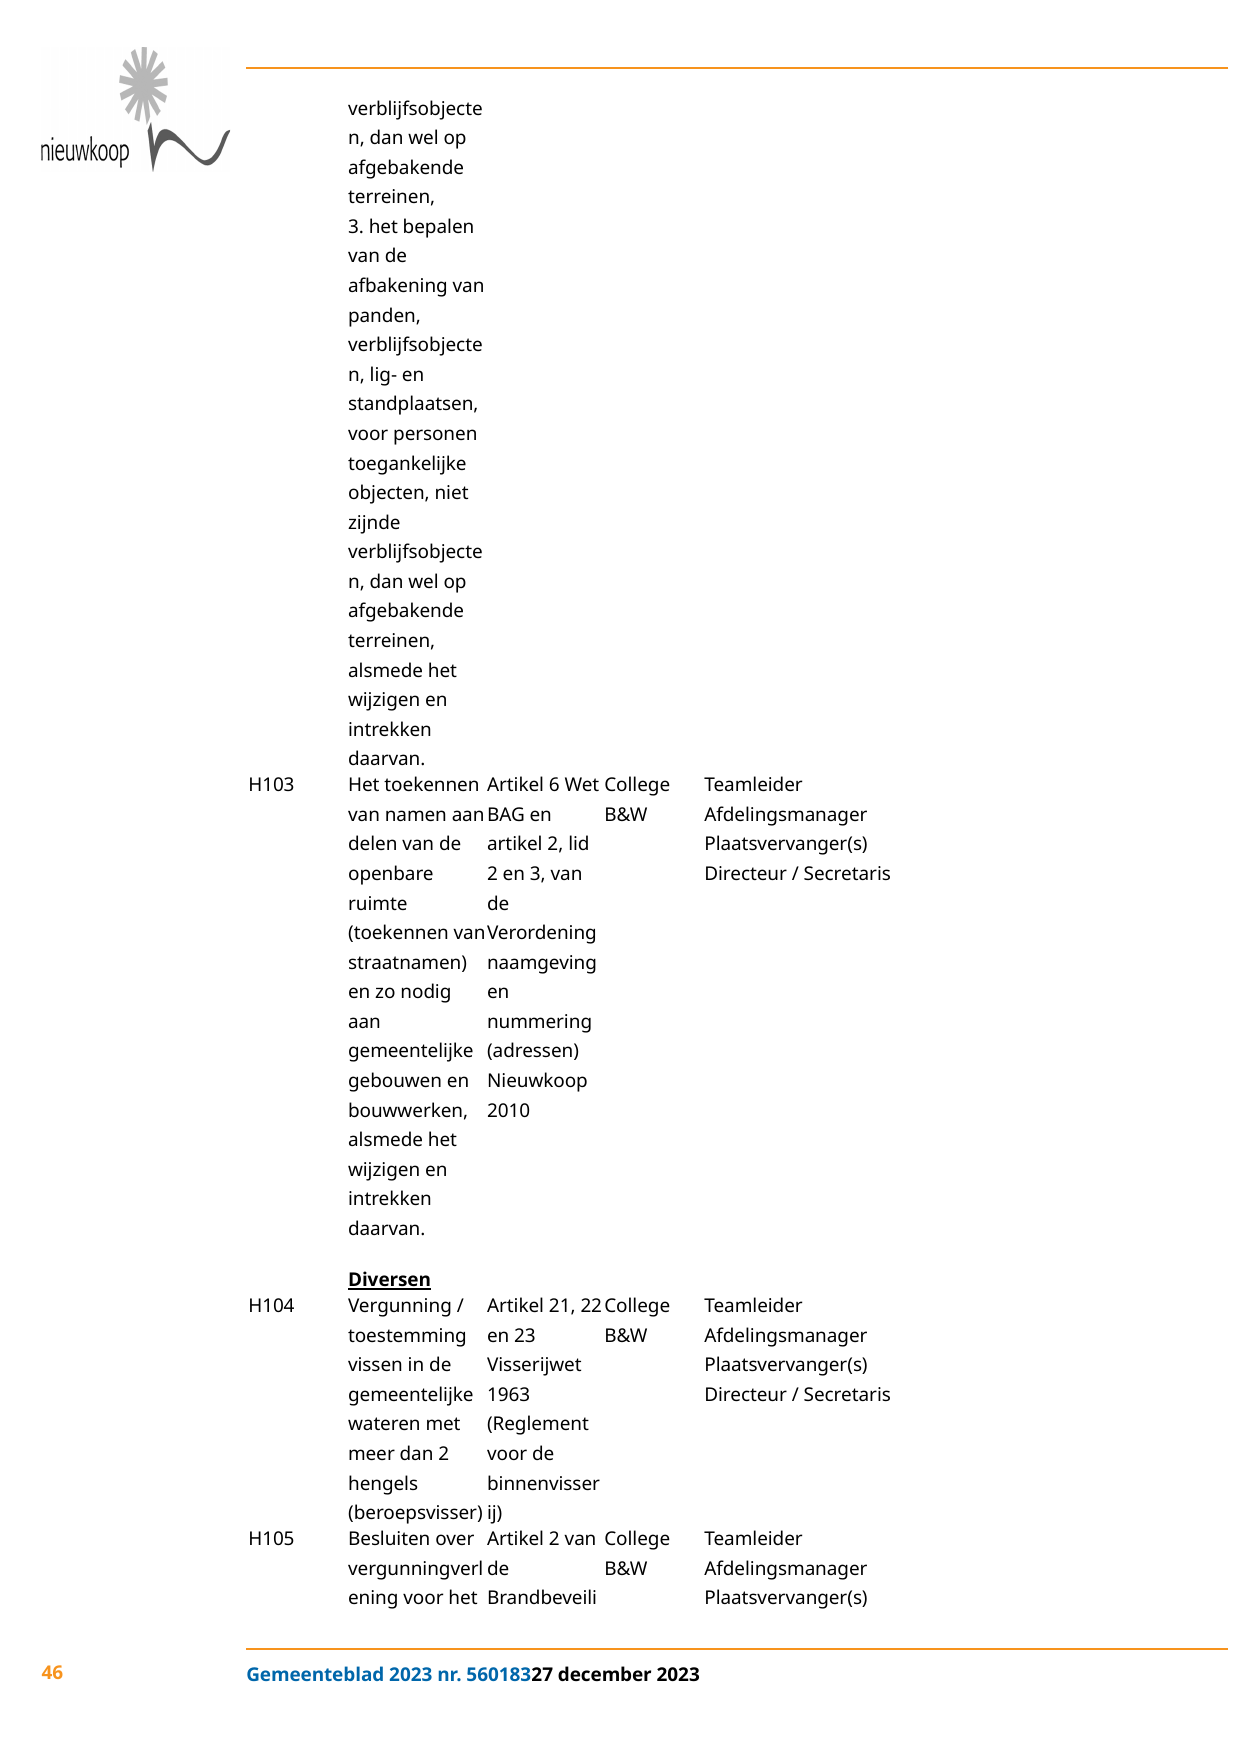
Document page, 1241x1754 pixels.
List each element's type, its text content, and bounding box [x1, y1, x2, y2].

table_cell [1039, 95, 1152, 771]
table_cell [604, 95, 704, 771]
table_cell College B&W [604, 1292, 704, 1525]
table_cell [604, 1267, 704, 1292]
table_cell Het toekennen van namen aan delen van de openbare ruimte (toekennen van straatnamen) en zo nodig aan gemeentelijke gebouwen en bouwwerken, alsmede het wijzigen en intrekken daarvan. [348, 771, 487, 1241]
table_cell [939, 1267, 1039, 1292]
table_cell Vergunning / toestemming vissen in de gemeentelijke wateren met meer dan 2 hengels (beroepsvisser) [348, 1292, 487, 1525]
table_cell [604, 1241, 704, 1267]
table_cell Artikel 21, 22 en 23 Visserijwet 1963 (Reglement voor de binnenvisserij) [487, 1292, 604, 1525]
table_cell Teamleider Afdelingsmanager Plaatsvervanger(s) [704, 1525, 939, 1610]
table_cell [939, 1241, 1039, 1267]
table_cell Artikel 2 van de Brandbeveili [487, 1525, 604, 1610]
table_cell [1039, 1267, 1152, 1292]
table_cell [348, 1241, 487, 1267]
table_cell [487, 95, 604, 771]
table_cell H105 [248, 1525, 348, 1610]
table_cell H103 [248, 771, 348, 1241]
table_cell [248, 1267, 348, 1292]
table_cell Diversen [348, 1267, 487, 1292]
table_cell [1039, 1525, 1152, 1610]
table_cell [1039, 1241, 1152, 1267]
table_cell H104 [248, 1292, 348, 1525]
table_cell [704, 95, 939, 771]
table_cell [939, 95, 1039, 771]
table_cell [248, 95, 348, 771]
table_cell [1039, 771, 1152, 1241]
table_cell College B&W [604, 771, 704, 1241]
table_cell Teamleider Afdelingsmanager Plaatsvervanger(s) Directeur / Secretaris [704, 1292, 939, 1525]
table_cell [939, 771, 1039, 1241]
table_cell [939, 1292, 1039, 1525]
table_cell verblijfsobjecten, dan wel op afgebakende terreinen, 3. het bepalen van de afbakening van panden, verblijfsobjecten, lig- en standplaatsen, voor personen toegankelijke objecten, niet zijnde verblijfsobjecten, dan wel op afgebakende terreinen, alsmede het wijzigen en intrekken daarvan. [348, 95, 487, 771]
table_cell [704, 1267, 939, 1292]
table_cell [487, 1241, 604, 1267]
picture [41, 47, 231, 172]
table_cell [939, 1525, 1039, 1610]
table_cell College B&W [604, 1525, 704, 1610]
table_cell Teamleider Afdelingsmanager Plaatsvervanger(s) Directeur / Secretaris [704, 771, 939, 1241]
table_cell Besluiten over vergunningverlening voor het [348, 1525, 487, 1610]
table_cell [704, 1241, 939, 1267]
table_cell Artikel 6 Wet BAG en artikel 2, lid 2 en 3, van de Verordening naamgeving en nummering (adressen) Nieuwkoop 2010 [487, 771, 604, 1241]
table_cell [248, 1241, 348, 1267]
table_cell [487, 1267, 604, 1292]
table_cell [1039, 1292, 1152, 1525]
